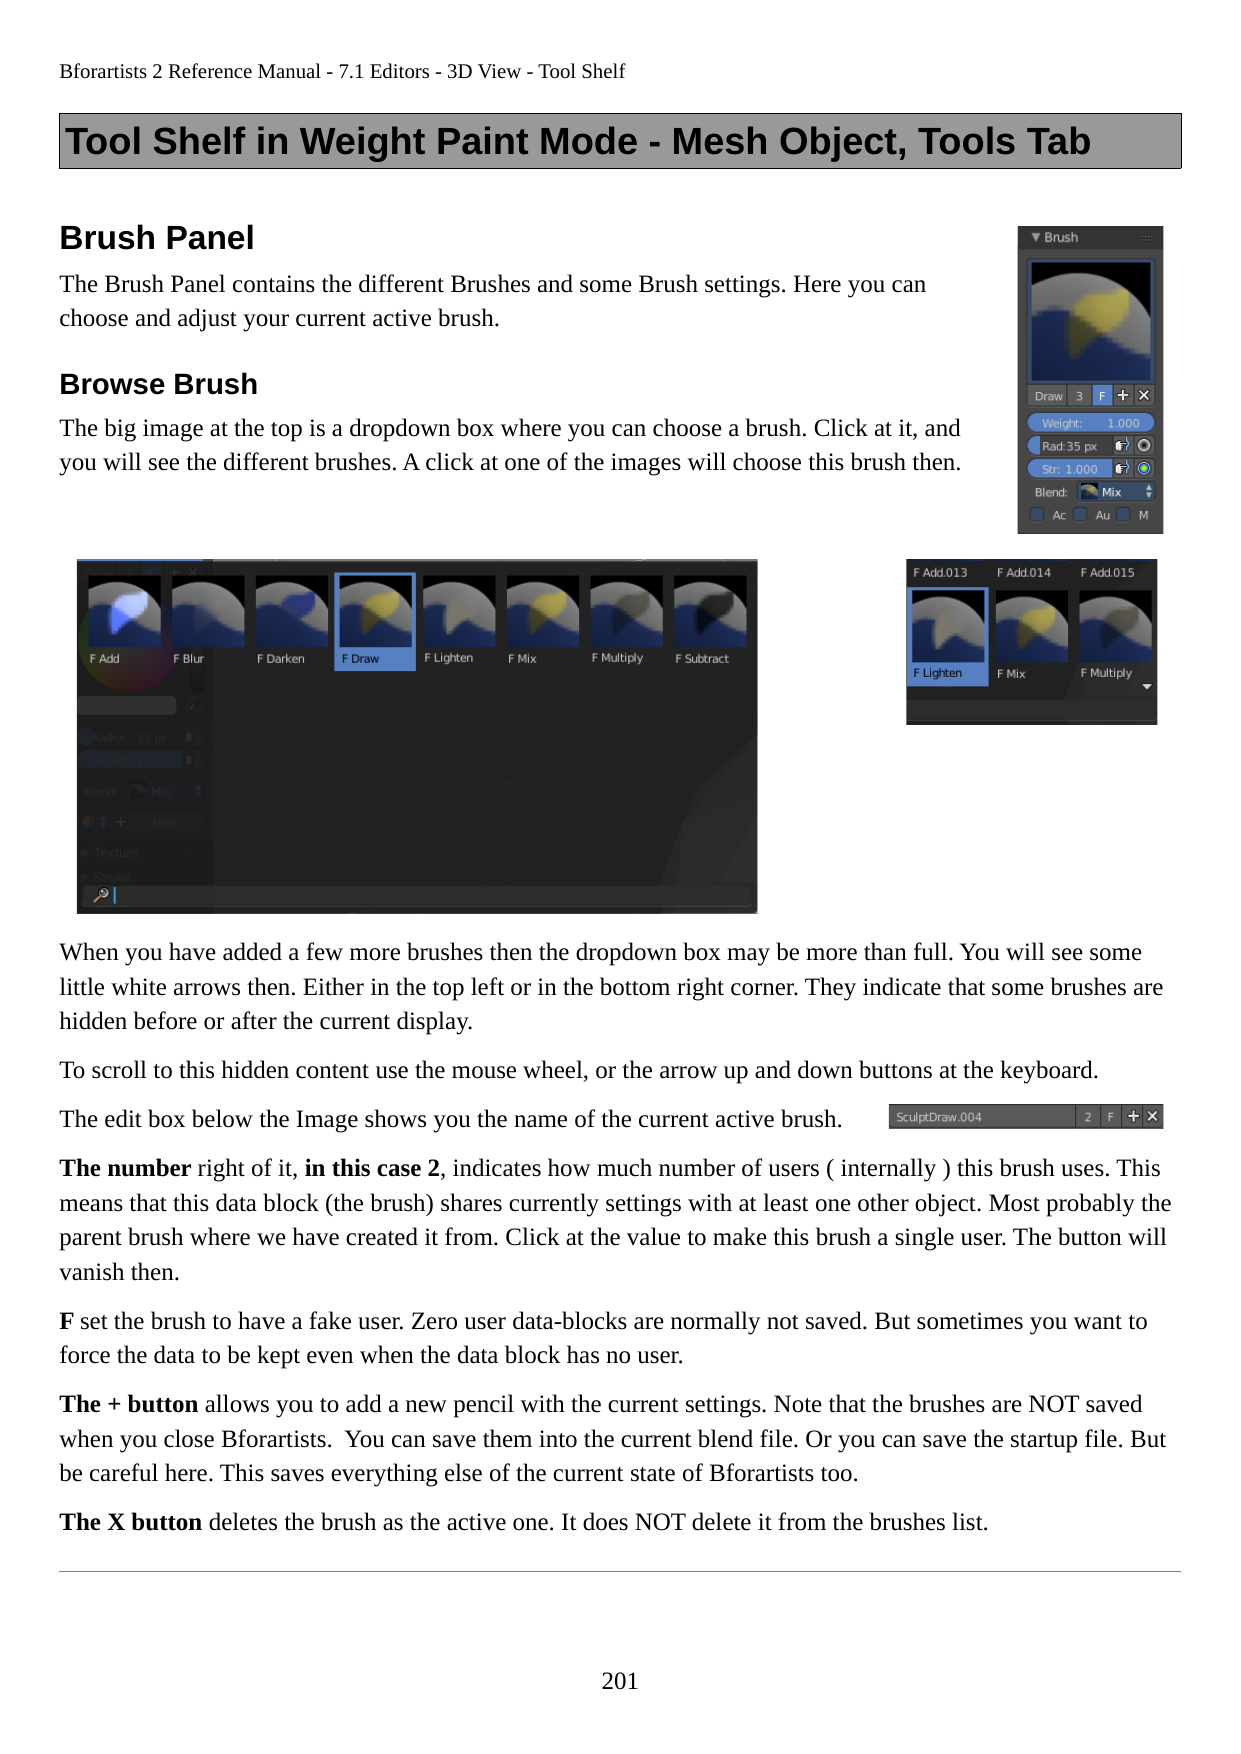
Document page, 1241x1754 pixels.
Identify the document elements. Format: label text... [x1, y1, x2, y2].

text To scroll to this hidden content use the mouse wheel, or the arrow up and down buttons at the keyboard. [59, 1055, 1181, 1084]
text The big image at the top is a dropdown box where you can choose a brush. Click at it, and you will see the different brushes. A click at one of the images will choose this brush then. [59, 413, 1017, 476]
text F set the brush to have a fake user. Zero user data-blocks are normally not saved. But sometimes you want to force the data to be kept even when the data block has no user. [59, 1306, 1181, 1369]
text The Brush Panel contains the different Brushes and some Brush settings. Here you can choose and adjust your current active brush. [59, 269, 1017, 332]
picture [76, 559, 758, 914]
subtitle Brush Panel [59, 217, 1181, 256]
table_header Tool Shelf in Weight Paint Mode - Mesh Object, Tools Tab [60, 114, 1181, 168]
picture [906, 559, 1158, 725]
subtitle Browse Brush [59, 367, 1017, 401]
picture [1017, 226, 1164, 534]
text The edit box below the Image shows you the name of the current active brush. [59, 1104, 1181, 1133]
text The number right of it, in this case 2, indicates how much number of users ( internally ) this brush uses. This means that this data block (the brush) shares currently settings with at least one other object. Most probably the parent brush where we have created it from. Click at the value to make this brush a single user. The button will vanish then. [59, 1153, 1181, 1285]
text The + button allows you to add a new pencil with the current settings. Note that the brushes are NOT saved when you close Bforartists. You can save them into the current blend file. Or you can save the startup file. But be careful here. This saves everything else of the current state of Bforartists too. [59, 1389, 1181, 1487]
picture [888, 1104, 1164, 1129]
text When you have added a few more brushes then the dropdown box may be more than full. You will see some little white arrows then. Either in the top left or in the bottom right corner. They indicate that some brushes are hidden before or after the current display. [59, 934, 1181, 1035]
text The X button deletes the brush as the active one. It does NOT delete it from the brushes list. [59, 1507, 1181, 1536]
subtitle [1164, 367, 1181, 401]
